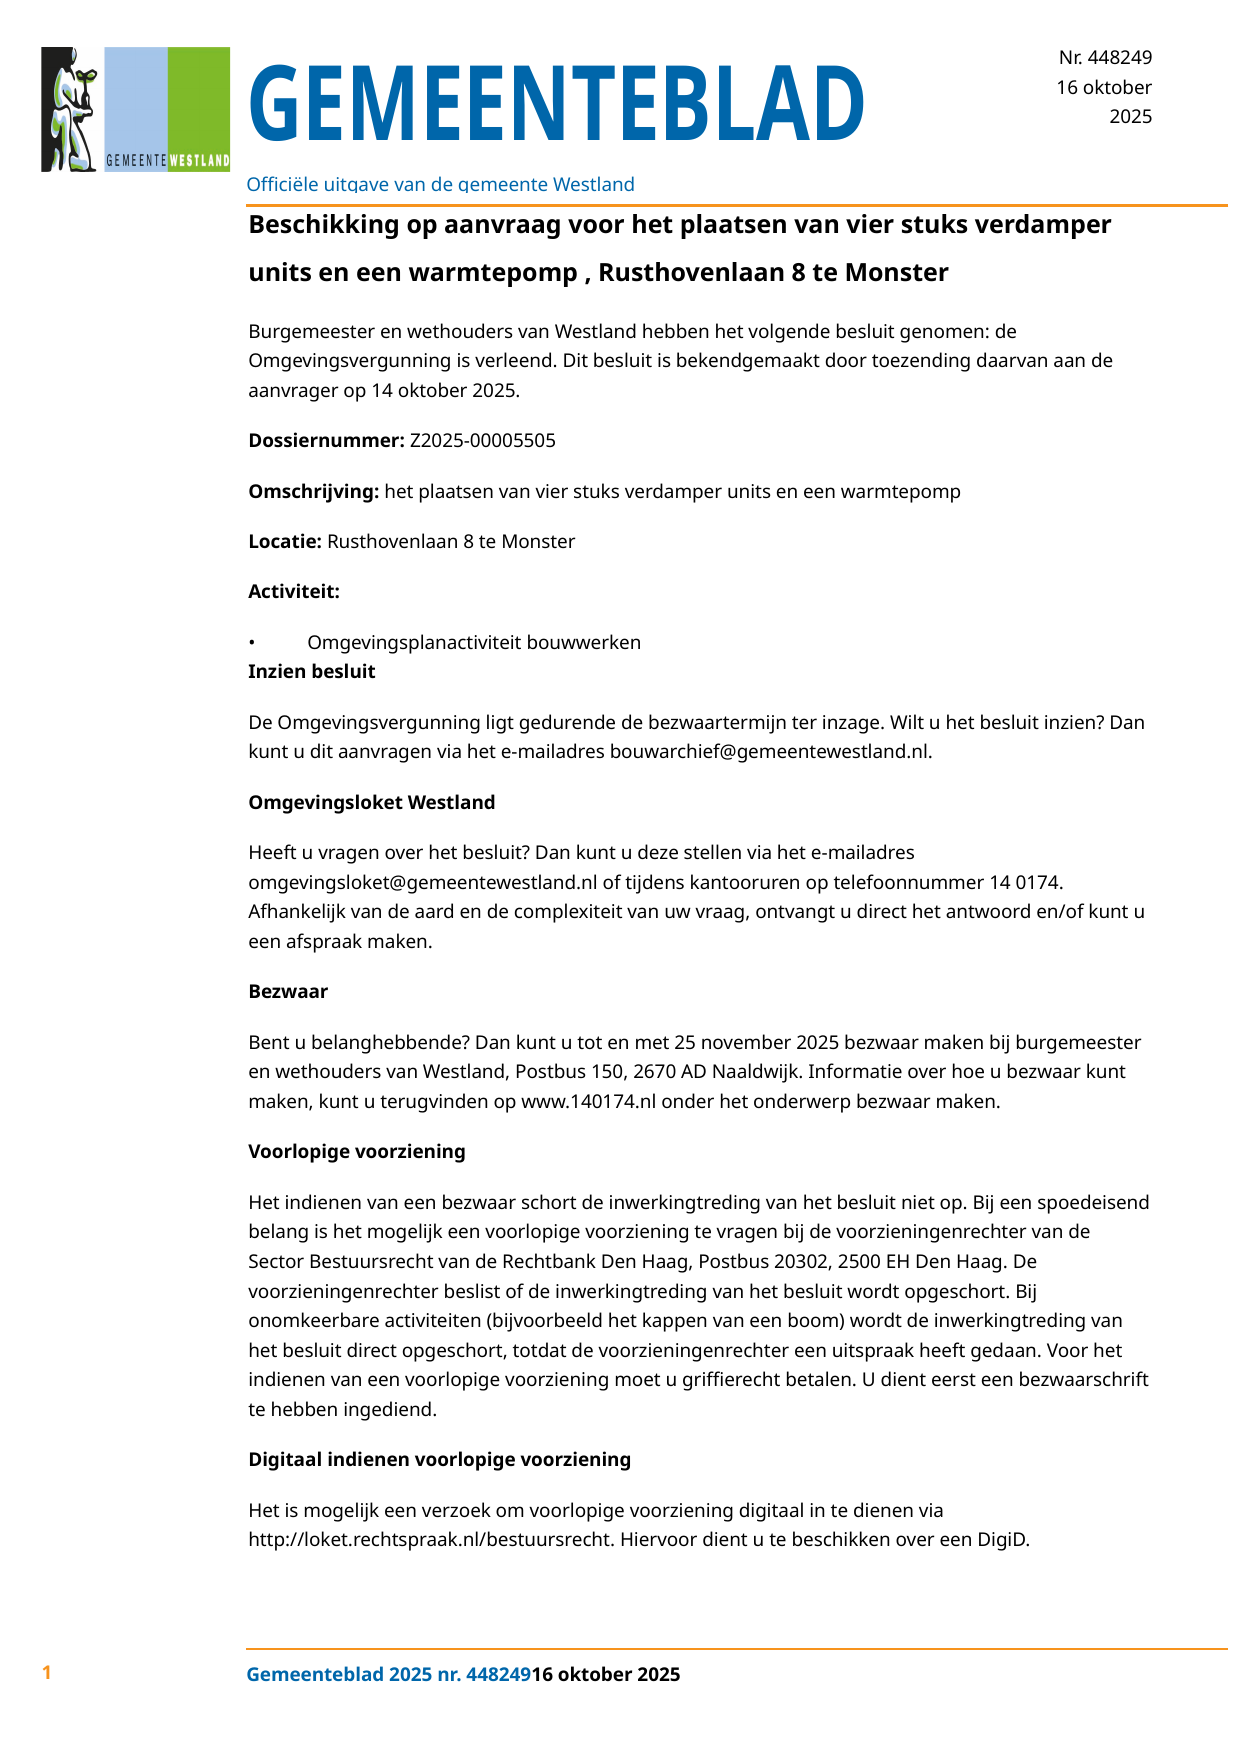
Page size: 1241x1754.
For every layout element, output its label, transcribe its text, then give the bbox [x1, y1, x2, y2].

text Omschrijving: het plaatsen van vier stuks verdamper units en een warmtepomp [248, 478, 1152, 504]
list Omgevingsplanactiviteit bouwwerken [248, 629, 1152, 655]
text Het indienen van een bezwaar schort de inwerkingtreding van het besluit niet op. Bij een spoedeisend belang is het mogelijk een voorlopige voorziening te vragen bij de voorzieningenrechter van de Sector Bestuursrecht van de Rechtbank Den Haag, Postbus 20302, 2500 EH Den Haag. De voorzieningenrechter beslist of de inwerkingtreding van het besluit wordt opgeschort. Bij onomkeerbare activiteiten (bijvoorbeeld het kappen van een boom) wordt de inwerkingtreding van het besluit direct opgeschort, totdat de voorzieningenrechter een uitspraak heeft gedaan. Voor het indienen van een voorlopige voorziening moet u griffierecht betalen. U dient eerst een bezwaarschrift te hebben ingediend. [248, 1189, 1152, 1422]
text Bent u belanghebbende? Dan kunt u tot en met 25 november 2025 bezwaar maken bij burgemeester en wethouders van Westland, Postbus 150, 2670 AD Naaldwijk. Informatie over hoe u bezwaar kunt maken, kunt u terugvinden op www.140174.nl onder het onderwerp bezwaar maken. [248, 1029, 1152, 1114]
text De Omgevingsvergunning ligt gedurende de bezwaartermijn ter inzage. Wilt u het besluit inzien? Dan kunt u dit aanvragen via het e-mailadres bouwarchief@gemeentewestland.nl. [248, 709, 1152, 764]
text Locatie: Rusthovenlaan 8 te Monster [248, 528, 1152, 554]
text Beschikking op aanvraag voor het plaatsen van vier stuks verdamper units en een warmtepomp , Rusthovenlaan 8 te Monster [248, 207, 1152, 288]
text Omgevingsloket Westland [248, 789, 1152, 815]
text Burgemeester en wethouders van Westland hebben het volgende besluit genomen: de Omgevingsvergunning is verleend. Dit besluit is bekendgemaakt door toezending daarvan aan de aanvrager op 14 oktober 2025. [248, 318, 1152, 403]
picture [41, 47, 231, 172]
text Inzien besluit [248, 659, 1152, 684]
text Heeft u vragen over het besluit? Dan kunt u deze stellen via het e-mailadres omgevingsloket@gemeentewestland.nl of tijdens kantooruren op telefoonnummer 14 0174. Afhankelijk van de aard en de complexiteit van uw vraag, ontvangt u direct het antwoord en/of kunt u een afspraak maken. [248, 839, 1152, 954]
text Dossiernummer: Z2025-00005505 [248, 427, 1152, 453]
text Activiteit: [248, 579, 1152, 604]
text Digitaal indienen voorlopige voorziening [248, 1447, 1152, 1472]
text Bezwaar [248, 979, 1152, 1004]
text Voorlopige voorziening [248, 1139, 1152, 1164]
text Het is mogelijk een verzoek om voorlopige voorziening digitaal in te dienen via http://loket.rechtspraak.nl/bestuursrecht. Hiervoor dient u te beschikken over een DigiD. [248, 1497, 1152, 1552]
